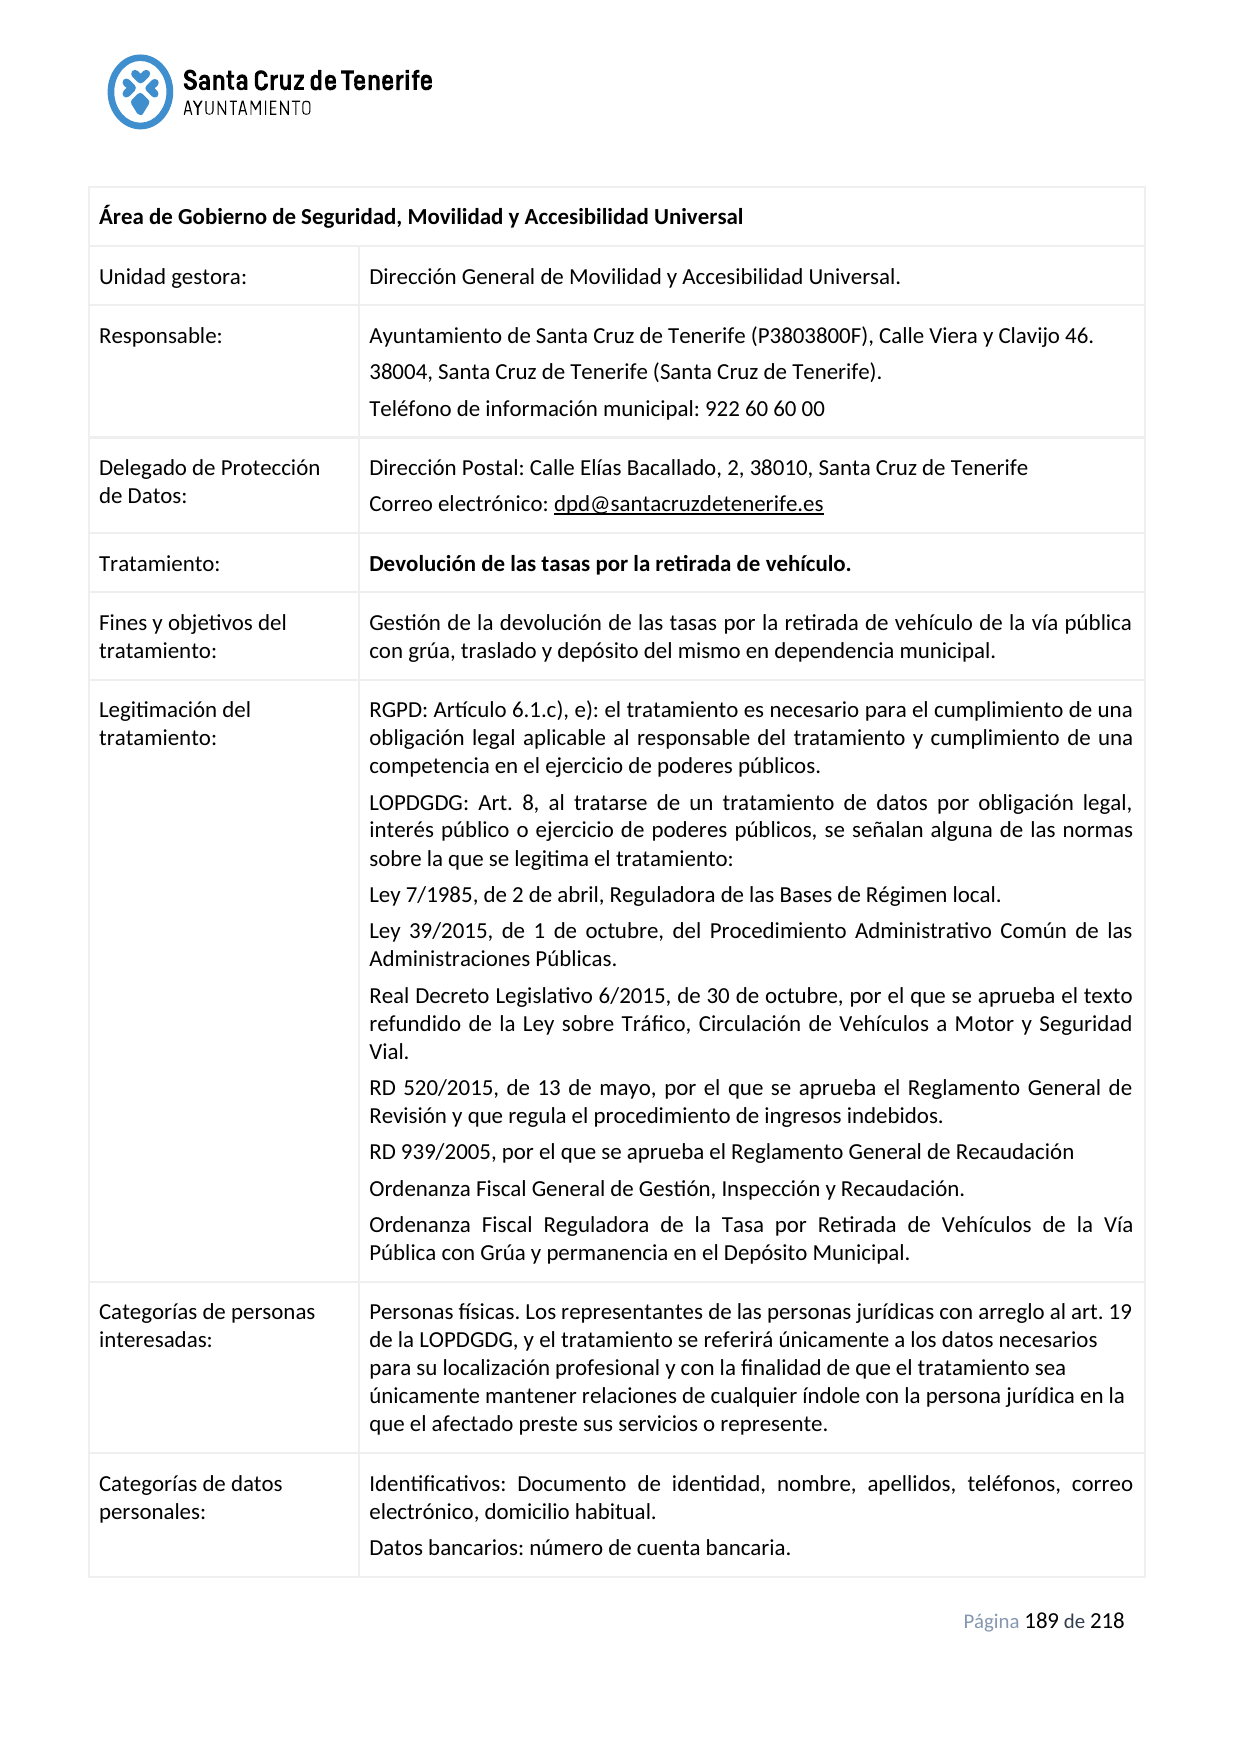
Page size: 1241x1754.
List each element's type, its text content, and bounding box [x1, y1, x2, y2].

table_cell Categorías de datos personales: [90, 1454, 358, 1576]
table_cell RGPD: Artículo 6.1.c), e): el tratamiento es necesario para el cumplimiento de una obligación legal aplicable al responsable del tratamiento y cumplimiento de una competencia en el ejercicio de poderes públicos. LOPDGDG: Art. 8, al tratarse de un tratamiento de datos por obligación legal, interés público o ejercicio de poderes públicos, se señalan alguna de las normas sobre la que se legitima el tratamiento: Ley 7/1985, de 2 de abril, Reguladora de las Bases de Régimen local. Ley 39/2015, de 1 de octubre, del Procedimiento Administrativo Común de las Administraciones Públicas. Real Decreto Legislativo 6/2015, de 30 de octubre, por el que se aprueba el texto refundido de la Ley sobre Tráfico, Circulación de Vehículos a Motor y Seguridad Vial. RD 520/2015, de 13 de mayo, por el que se aprueba el Reglamento General de Revisión y que regula el procedimiento de ingresos indebidos. RD 939/2005, por el que se aprueba el Reglamento General de Recaudación Ordenanza Fiscal General de Gestión, Inspección y Recaudación. Ordenanza Fiscal Reguladora de la Tasa por Retirada de Vehículos de la Vía Pública con Grúa y permanencia en el Depósito Municipal. [360, 681, 1144, 1281]
table_cell Fines y objetivos del tratamiento: [90, 593, 358, 678]
table_cell Ayuntamiento de Santa Cruz de Tenerife (P3803800F), Calle Viera y Clavijo 46. 38004, Santa Cruz de Tenerife (Santa Cruz de Tenerife). Teléfono de información municipal: 922 60 60 00 [360, 306, 1144, 436]
table_header Área de Gobierno de Seguridad, Movilidad y Accesibilidad Universal [90, 188, 1144, 245]
table_cell Legitimación del tratamiento: [90, 681, 358, 1281]
table_cell Gestión de la devolución de las tasas por la retirada de vehículo de la vía pública con grúa, traslado y depósito del mismo en dependencia municipal. [360, 593, 1144, 678]
table_cell Dirección General de Movilidad y Accesibilidad Universal. [360, 247, 1144, 304]
table_cell Unidad gestora: [90, 247, 358, 304]
table_cell Personas físicas. Los representantes de las personas jurídicas con arreglo al art. 19 de la LOPDGDG, y el tratamiento se referirá únicamente a los datos necesarios para su localización profesional y con la finalidad de que el tratamiento sea únicamente mantener relaciones de cualquier índole con la persona jurídica en la que el afectado preste sus servicios o represente. [360, 1283, 1144, 1452]
table_cell Delegado de Protección de Datos: [90, 439, 358, 532]
table_cell Tratamiento: [90, 534, 358, 591]
table_cell Dirección Postal: Calle Elías Bacallado, 2, 38010, Santa Cruz de Tenerife Correo electrónico: dpd@santacruzdetenerife.es [360, 439, 1144, 532]
table_cell Responsable: [90, 306, 358, 436]
table_cell Devolución de las tasas por la retirada de vehículo. [360, 534, 1144, 591]
table_cell Categorías de personas interesadas: [90, 1283, 358, 1452]
table_cell Identificativos: Documento de identidad, nombre, apellidos, teléfonos, correo electrónico, domicilio habitual. Datos bancarios: número de cuenta bancaria. [360, 1454, 1144, 1576]
